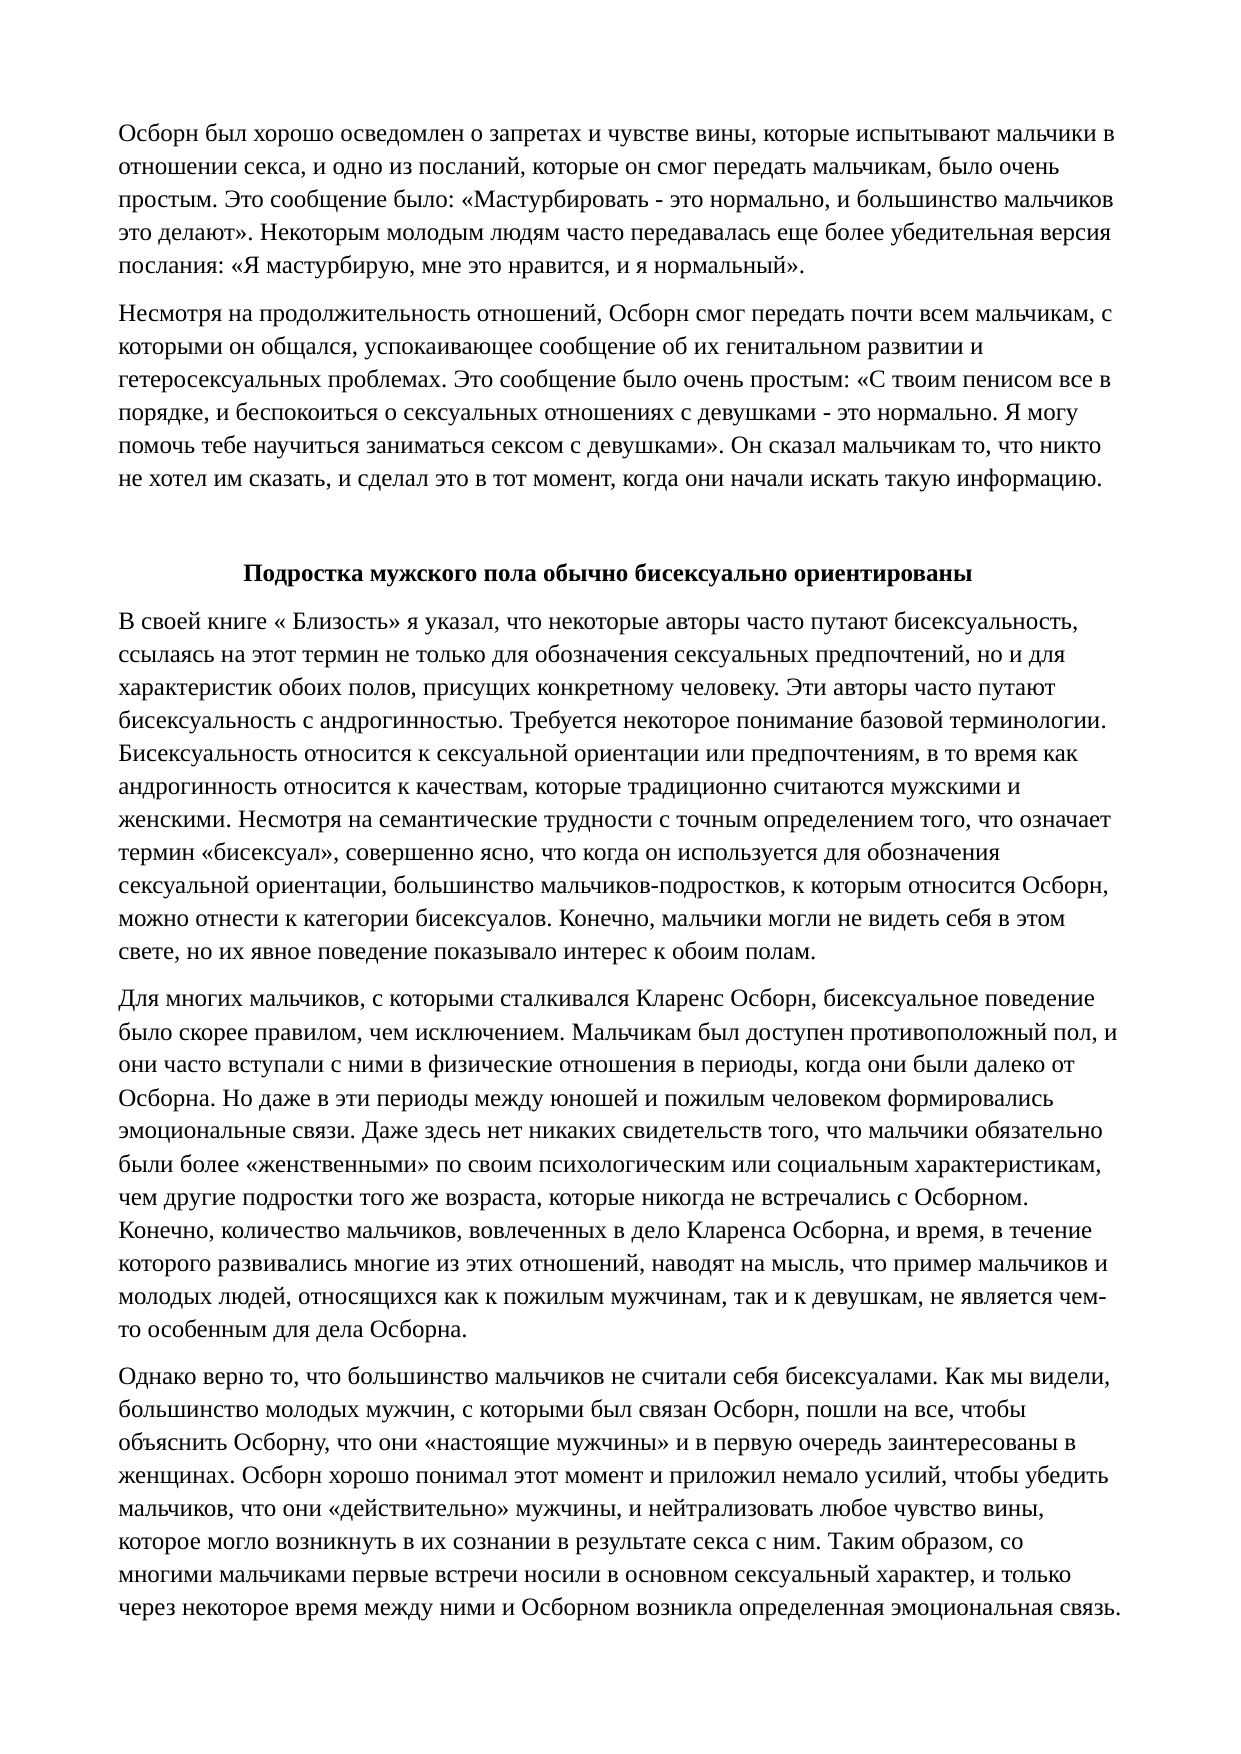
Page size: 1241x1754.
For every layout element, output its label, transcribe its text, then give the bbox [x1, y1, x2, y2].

text В своей книге « Близость» я указал, что некоторые авторы часто путают бисексуальность, ссылаясь на этот термин не только для обозначения сексуальных предпочтений, но и для характеристик обоих полов, присущих конкретному человеку. Эти авторы часто путают бисексуальность с андрогинностью. Требуется некоторое понимание базовой терминологии. Бисексуальность относится к сексуальной ориентации или предпочтениям, в то время как андрогинность относится к качествам, которые традиционно считаются мужскими и женскими. Несмотря на семантические трудности с точным определением того, что означает термин «бисексуал», совершенно ясно, что когда он используется для обозначения сексуальной ориентации, большинство мальчиков-подростков, к которым относится Осборн, можно отнести к категории бисексуалов. Конечно, мальчики могли не видеть себя в этом свете, но их явное поведение показывало интерес к обоим полам. [118, 606, 1122, 965]
text Подростка мужского пола обычно бисексуально ориентированы [118, 558, 1122, 587]
text Осборн был хорошо осведомлен о запретах и чувстве вины, которые испытывают мальчики в отношении секса, и одно из посланий, которые он смог передать мальчикам, было очень простым. Это сообщение было: «Мастурбировать - это нормально, и большинство мальчиков это делают». Некоторым молодым людям часто передавалась еще более убедительная версия послания: «Я мастурбирую, мне это нравится, и я нормальный». [118, 118, 1122, 279]
text Для многих мальчиков, с которыми сталкивался Кларенс Осборн, бисексуальное поведение было скорее правилом, чем исключением. Мальчикам был доступен противоположный пол, и они часто вступали с ними в физические отношения в периоды, когда они были далеко от Осборна. Но даже в эти периоды между юношей и пожилым человеком формировались эмоциональные связи. Даже здесь нет никаких свидетельств того, что мальчики обязательно были более «женственными» по своим психологическим или социальным характеристикам, чем другие подростки того же возраста, которые никогда не встречались с Осборном. Конечно, количество мальчиков, вовлеченных в дело Кларенса Осборна, и время, в течение которого развивались многие из этих отношений, наводят на мысль, что пример мальчиков и молодых людей, относящихся как к пожилым мужчинам, так и к девушкам, не является чем-то особенным для дела Осборна. [118, 983, 1122, 1342]
text Однако верно то, что большинство мальчиков не считали себя бисексуалами. Как мы видели, большинство молодых мужчин, с которыми был связан Осборн, пошли на все, чтобы объяснить Осборну, что они «настоящие мужчины» и в первую очередь заинтересованы в женщинах. Осборн хорошо понимал этот момент и приложил немало усилий, чтобы убедить мальчиков, что они «действительно» мужчины, и нейтрализовать любое чувство вины, которое могло возникнуть в их сознании в результате секса с ним. Таким образом, со многими мальчиками первые встречи носили в основном сексуальный характер, и только через некоторое время между ними и Осборном возникла определенная эмоциональная связь. [118, 1361, 1122, 1621]
text Несмотря на продолжительность отношений, Осборн смог передать почти всем мальчикам, с которыми он общался, успокаивающее сообщение об их генитальном развитии и гетеросексуальных проблемах. Это сообщение было очень простым: «С твоим пенисом все в порядке, и беспокоиться о сексуальных отношениях с девушками - это нормально. Я могу помочь тебе научиться заниматься сексом с девушками». Он сказал мальчикам то, что никто не хотел им сказать, и сделал это в тот момент, когда они начали искать такую информацию. [118, 298, 1122, 492]
